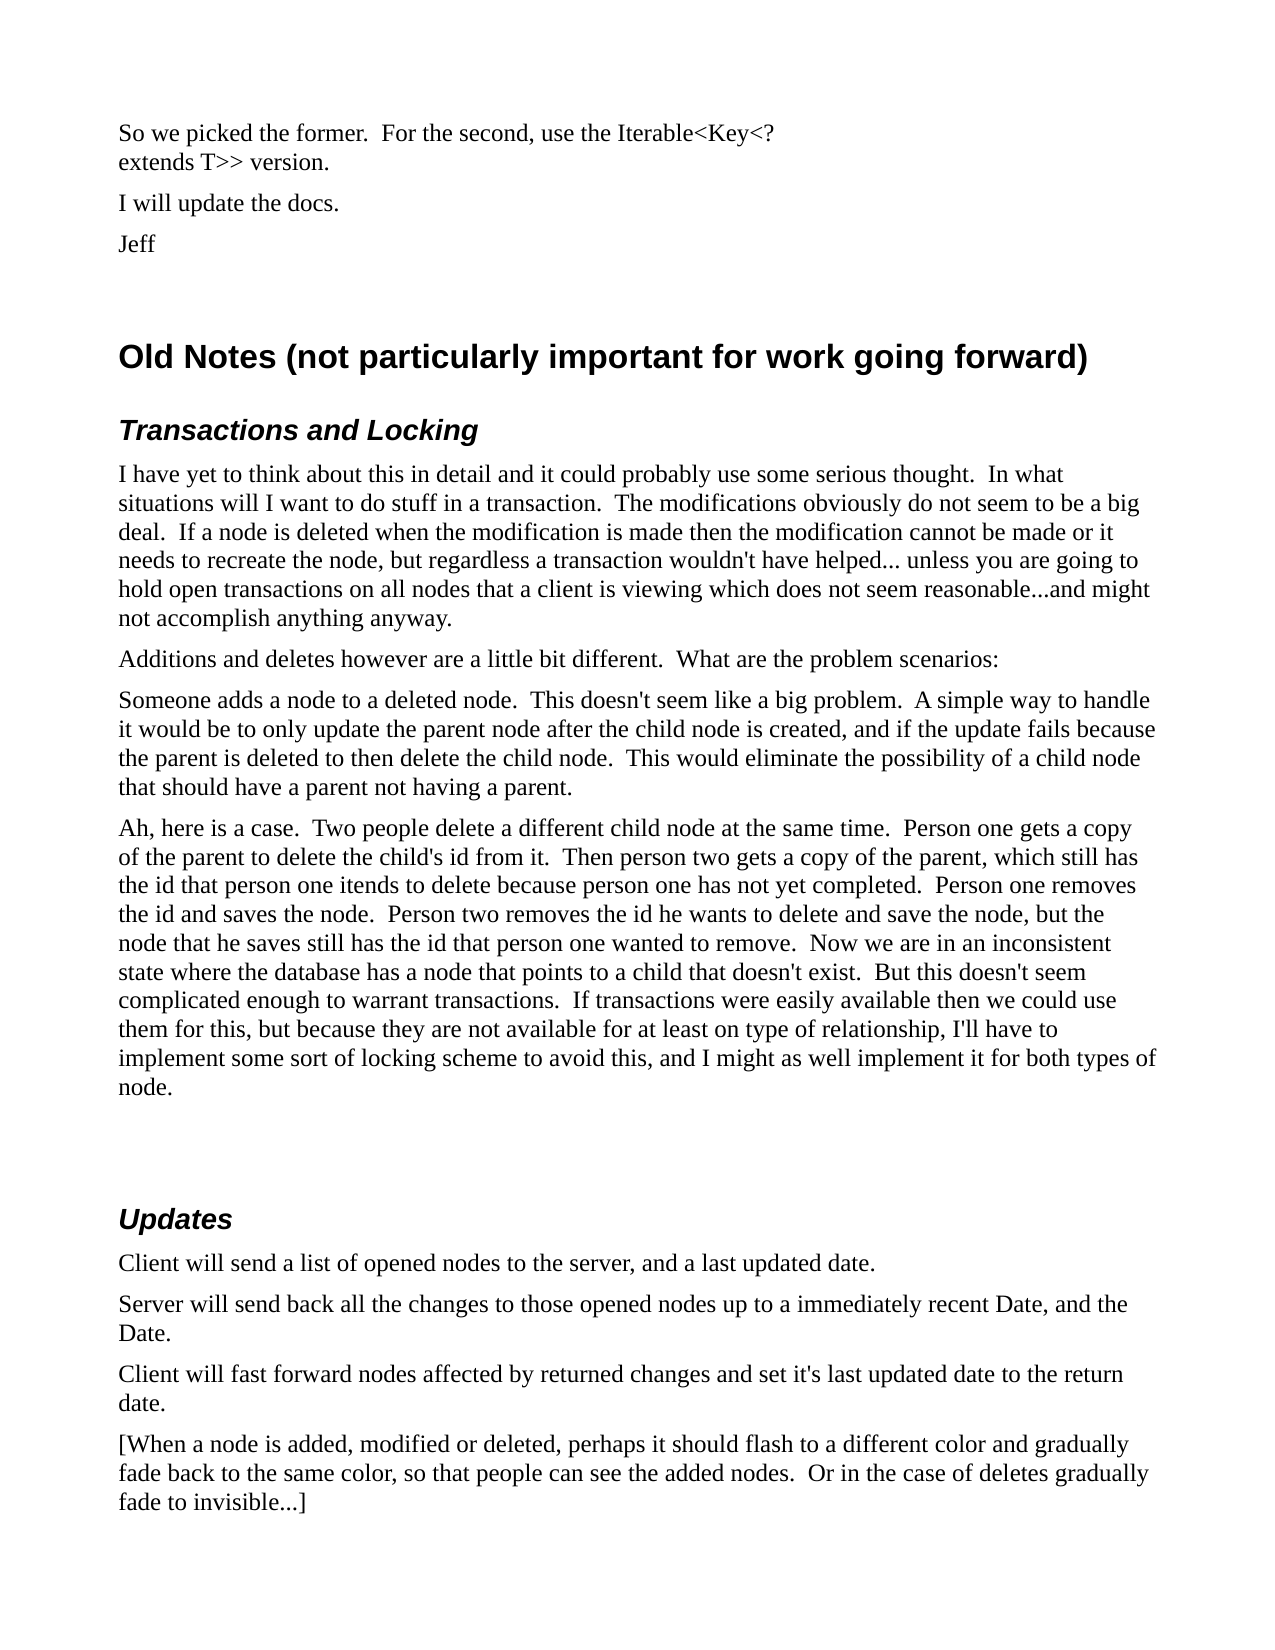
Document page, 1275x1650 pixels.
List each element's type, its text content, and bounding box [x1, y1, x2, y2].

text Client will fast forward nodes affected by returned changes and set it's last updated date to the return date. [118, 1359, 1157, 1417]
text Client will send a list of opened nodes to the server, and a last updated date. [118, 1248, 1157, 1277]
text Additions and deletes however are a little bit different. What are the problem scenarios: [118, 644, 1157, 673]
subtitle Transactions and Locking [118, 413, 1157, 447]
subtitle Old Notes (not particularly important for work going forward) [118, 337, 1157, 376]
text Someone adds a node to a deleted node. This doesn't seem like a big problem. A simple way to handle it would be to only update the parent node after the child node is created, and if the update fails because the parent is deleted to then delete the child node. This would eliminate the possibility of a child node that should have a parent not having a parent. [118, 685, 1157, 800]
text So we picked the former. For the second, use the Iterable<Key<? extends T>> version. [118, 118, 1157, 176]
text I will update the docs. [118, 188, 1157, 217]
text I have yet to think about this in detail and it could probably use some serious thought. In what situations will I want to do stuff in a transaction. The modifications obviously do not seem to be a big deal. If a node is deleted when the modification is made then the modification cannot be made or it needs to recreate the node, but regardless a transaction wouldn't have helped... unless you are going to hold open transactions on all nodes that a client is viewing which does not seem reasonable...and might not accomplish anything anyway. [118, 459, 1157, 632]
text Jeff [118, 229, 1157, 258]
subtitle Updates [118, 1202, 1157, 1236]
text Server will send back all the changes to those opened nodes up to a immediately recent Date, and the Date. [118, 1289, 1157, 1347]
text Ah, here is a case. Two people delete a different child node at the same time. Person one gets a copy of the parent to delete the child's id from it. Then person two gets a copy of the parent, which still has the id that person one itends to delete because person one has not yet completed. Person one removes the id and saves the node. Person two removes the id he wants to delete and save the node, but the node that he saves still has the id that person one wanted to remove. Now we are in an inconsistent state where the database has a node that points to a child that doesn't exist. But this doesn't seem complicated enough to warrant transactions. If transactions were easily available then we could use them for this, but because they are not available for at least on type of relationship, I'll have to implement some sort of locking scheme to avoid this, and I might as well implement it for both types of node. [118, 813, 1157, 1100]
text [When a node is added, modified or deleted, perhaps it should flash to a different color and gradually fade back to the same color, so that people can see the added nodes. Or in the case of deletes gradually fade to invisible...] [118, 1429, 1157, 1516]
